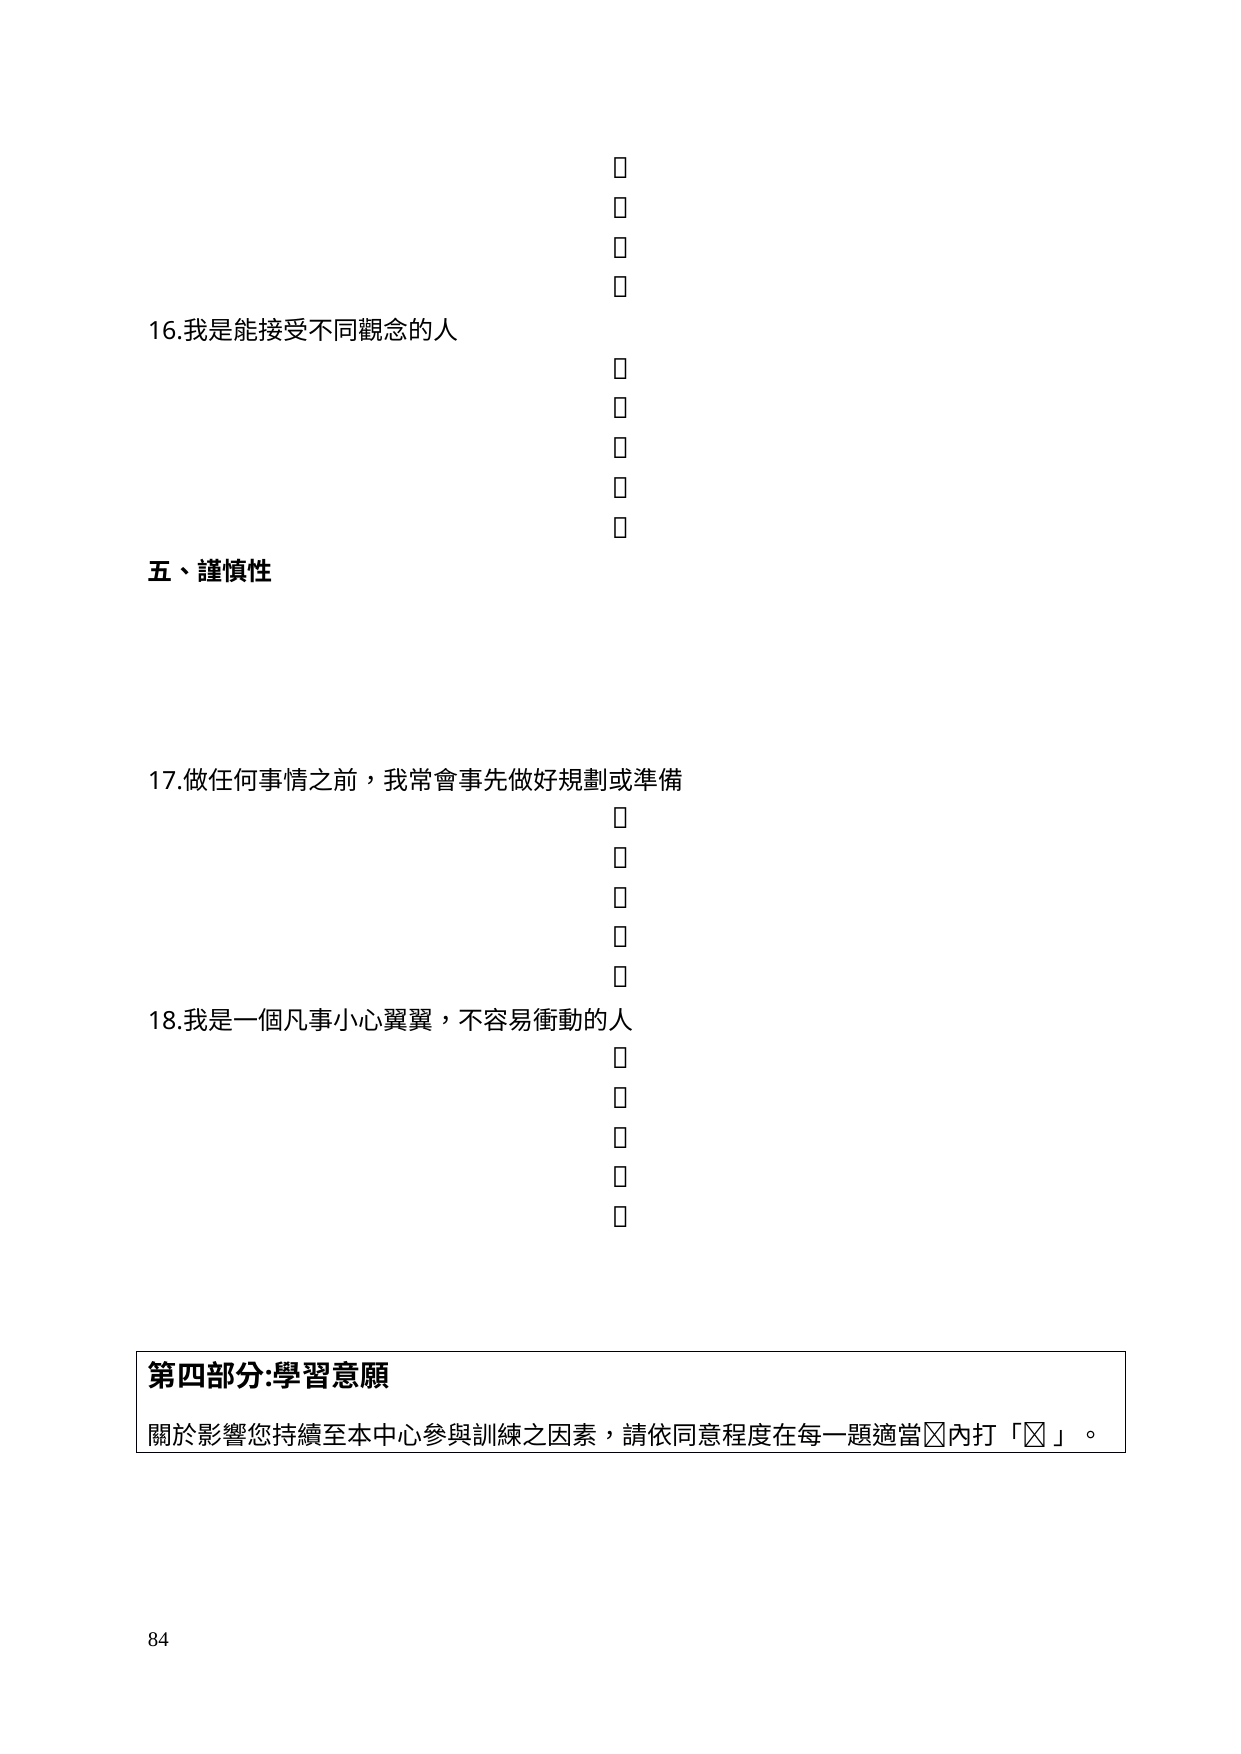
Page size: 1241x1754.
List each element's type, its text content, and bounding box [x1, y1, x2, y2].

text  [148, 427, 1092, 467]
table_header 第四部分:學習意願 關於影響您持續至本中心參與訓練之因素，請依同意程度在每一題適當內打「 」。 [137, 1352, 1125, 1452]
text  [148, 227, 1092, 267]
text  [148, 1157, 1092, 1196]
list 我是能接受不同觀念的人 [148, 306, 1092, 348]
text  [148, 1196, 1092, 1236]
text  [148, 1077, 1092, 1117]
text  [148, 348, 1092, 388]
text  [148, 507, 1092, 547]
text  [148, 388, 1092, 427]
text  [148, 148, 1092, 187]
text  [148, 1117, 1092, 1157]
text  [148, 798, 1092, 837]
text  [148, 267, 1092, 306]
text 五、謹慎性 [148, 547, 1092, 588]
text  [148, 1038, 1092, 1077]
list 我是一個凡事小心翼翼，不容易衝動的人 [148, 996, 1092, 1038]
text  [148, 877, 1092, 917]
text  [148, 187, 1092, 227]
list 做任何事情之前，我常會事先做好規劃或準備 [148, 756, 1092, 798]
text  [148, 837, 1092, 877]
text  [148, 917, 1092, 956]
text  [148, 956, 1092, 996]
text  [148, 467, 1092, 507]
